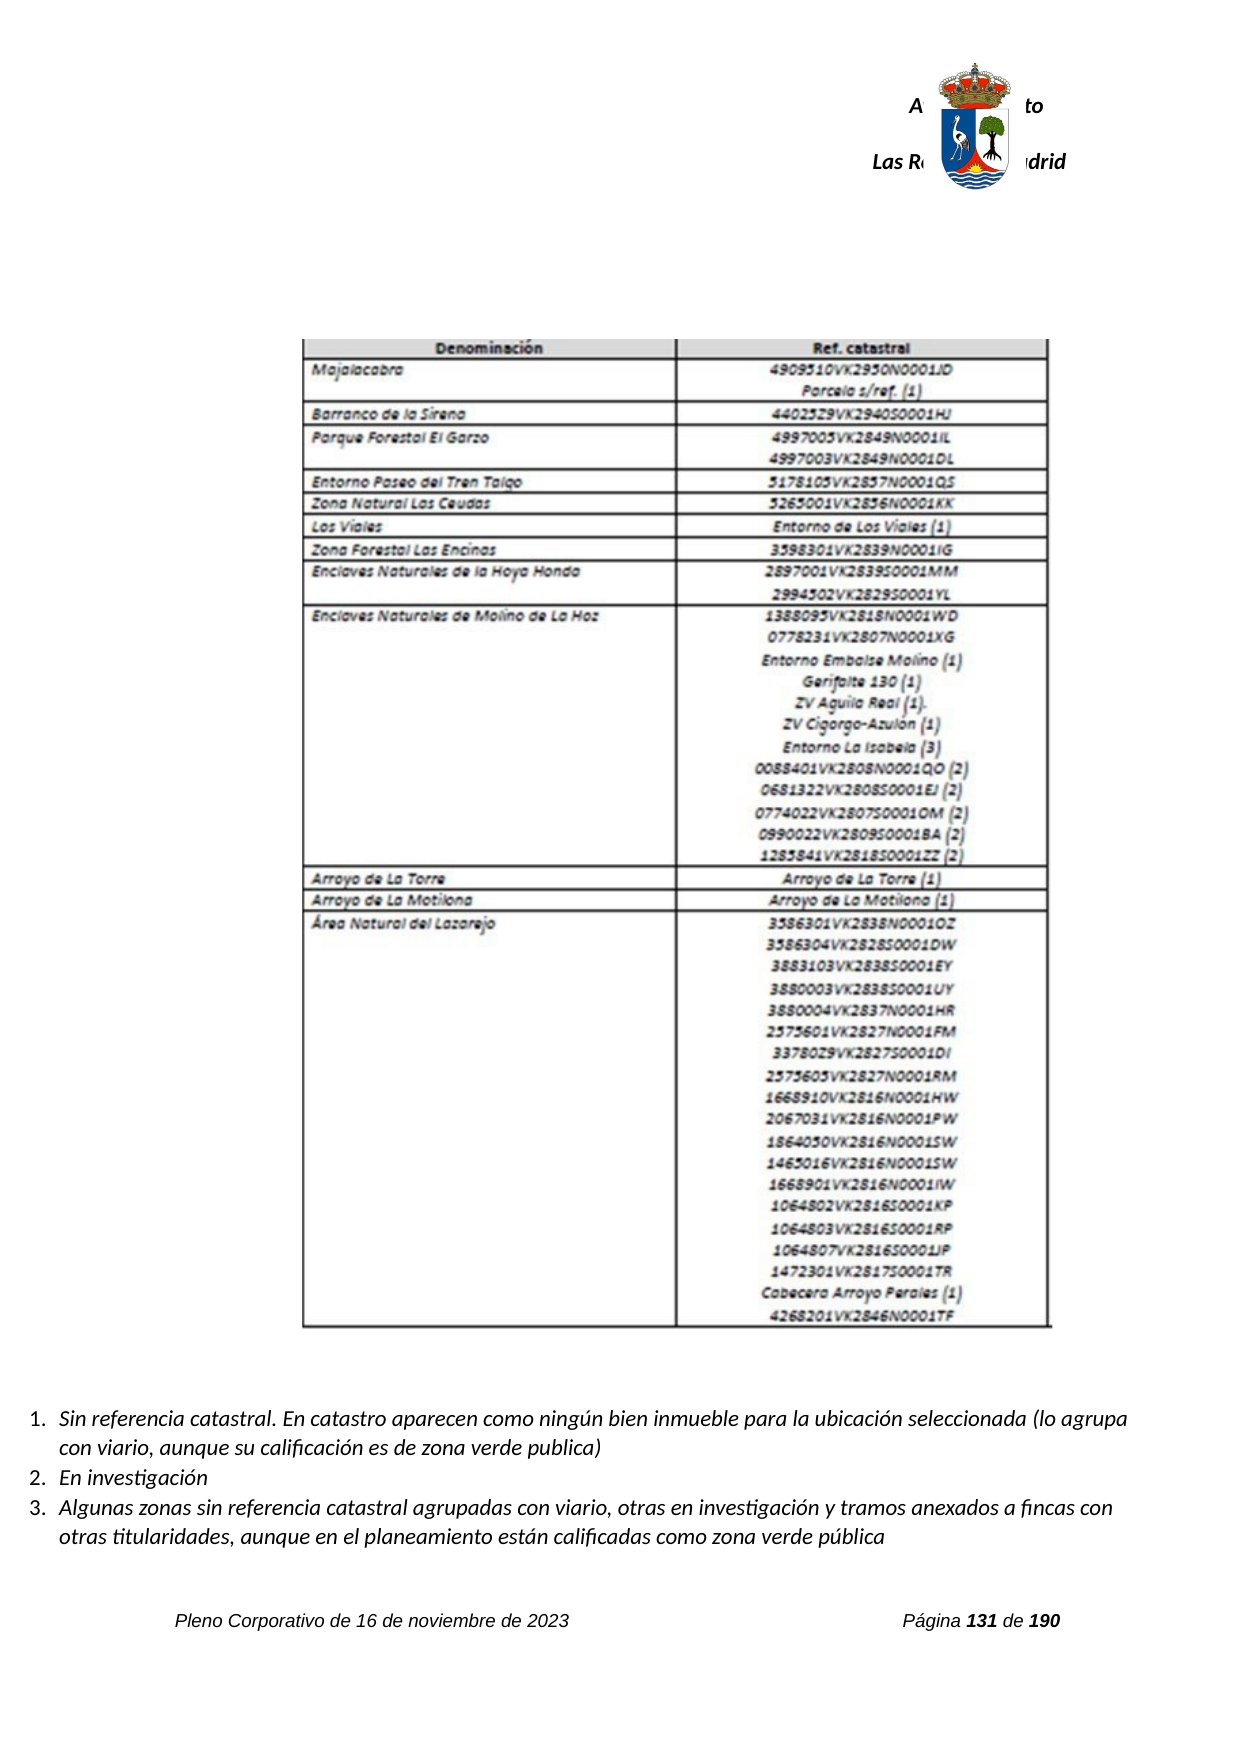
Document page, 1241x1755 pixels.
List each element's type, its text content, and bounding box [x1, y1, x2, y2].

list Algunas zonas sin referencia catastral agrupadas con viario, otras en investigación y tramos anexados a fincas con otras titularidades, aunque en el planeamiento están calificadas como zona verde pública [29, 1493, 1135, 1550]
list Sin referencia catastral. En catastro aparecen como ningún bien inmueble para la ubicación seleccionada (lo agrupa con viario, aunque su calificación es de zona verde publica) [29, 1404, 1135, 1461]
list En investigación [29, 1463, 1135, 1491]
